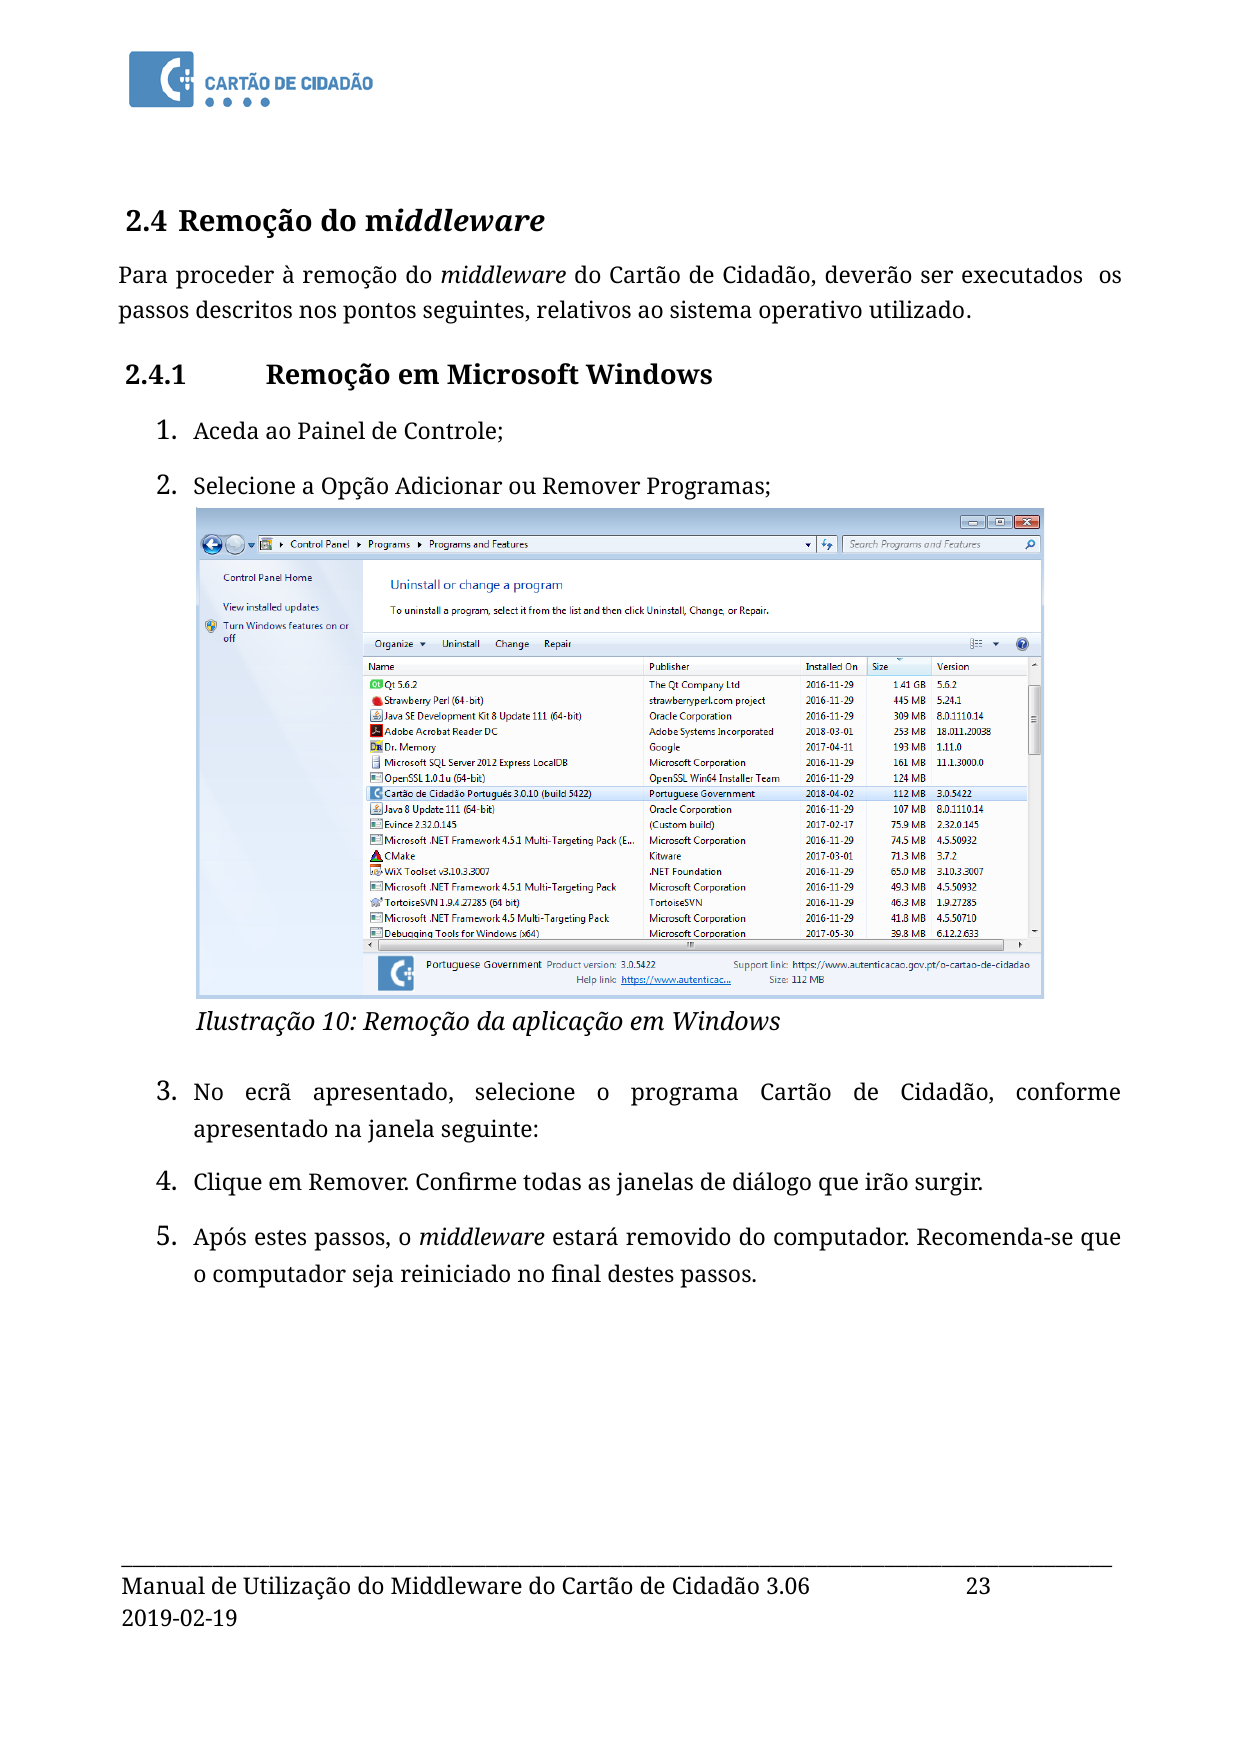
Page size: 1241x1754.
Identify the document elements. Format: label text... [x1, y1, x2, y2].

list Após estes passos, o middleware estará removido do computador. Recomenda-se que o computador seja reiniciado no final destes passos. [156, 1216, 1122, 1289]
picture [196, 507, 1045, 999]
list Selecione a Opção Adicionar ou Remover Programas; [156, 465, 1122, 502]
list Aceda ao Painel de Controle; [156, 410, 1122, 447]
text Para proceder à remoção do middleware do Cartão de Cidadão, deverão ser executados os passos descritos nos pontos seguintes, relativos ao sistema operativo utilizado. [118, 258, 1122, 326]
list No ecrã apresentado, selecione o programa Cartão de Cidadão, conforme apresentado na janela seguinte: [156, 999, 1122, 1144]
picture [127, 45, 420, 115]
subtitle Remoção em Microsoft Windows [118, 355, 1122, 392]
list Ilustração 10: Remoção da aplicação em Windows [196, 999, 1044, 1037]
list Clique em Remover. Confirme todas as janelas de diálogo que irão surgir. [156, 1161, 1122, 1198]
subtitle Remoção do middleware [118, 200, 1122, 240]
